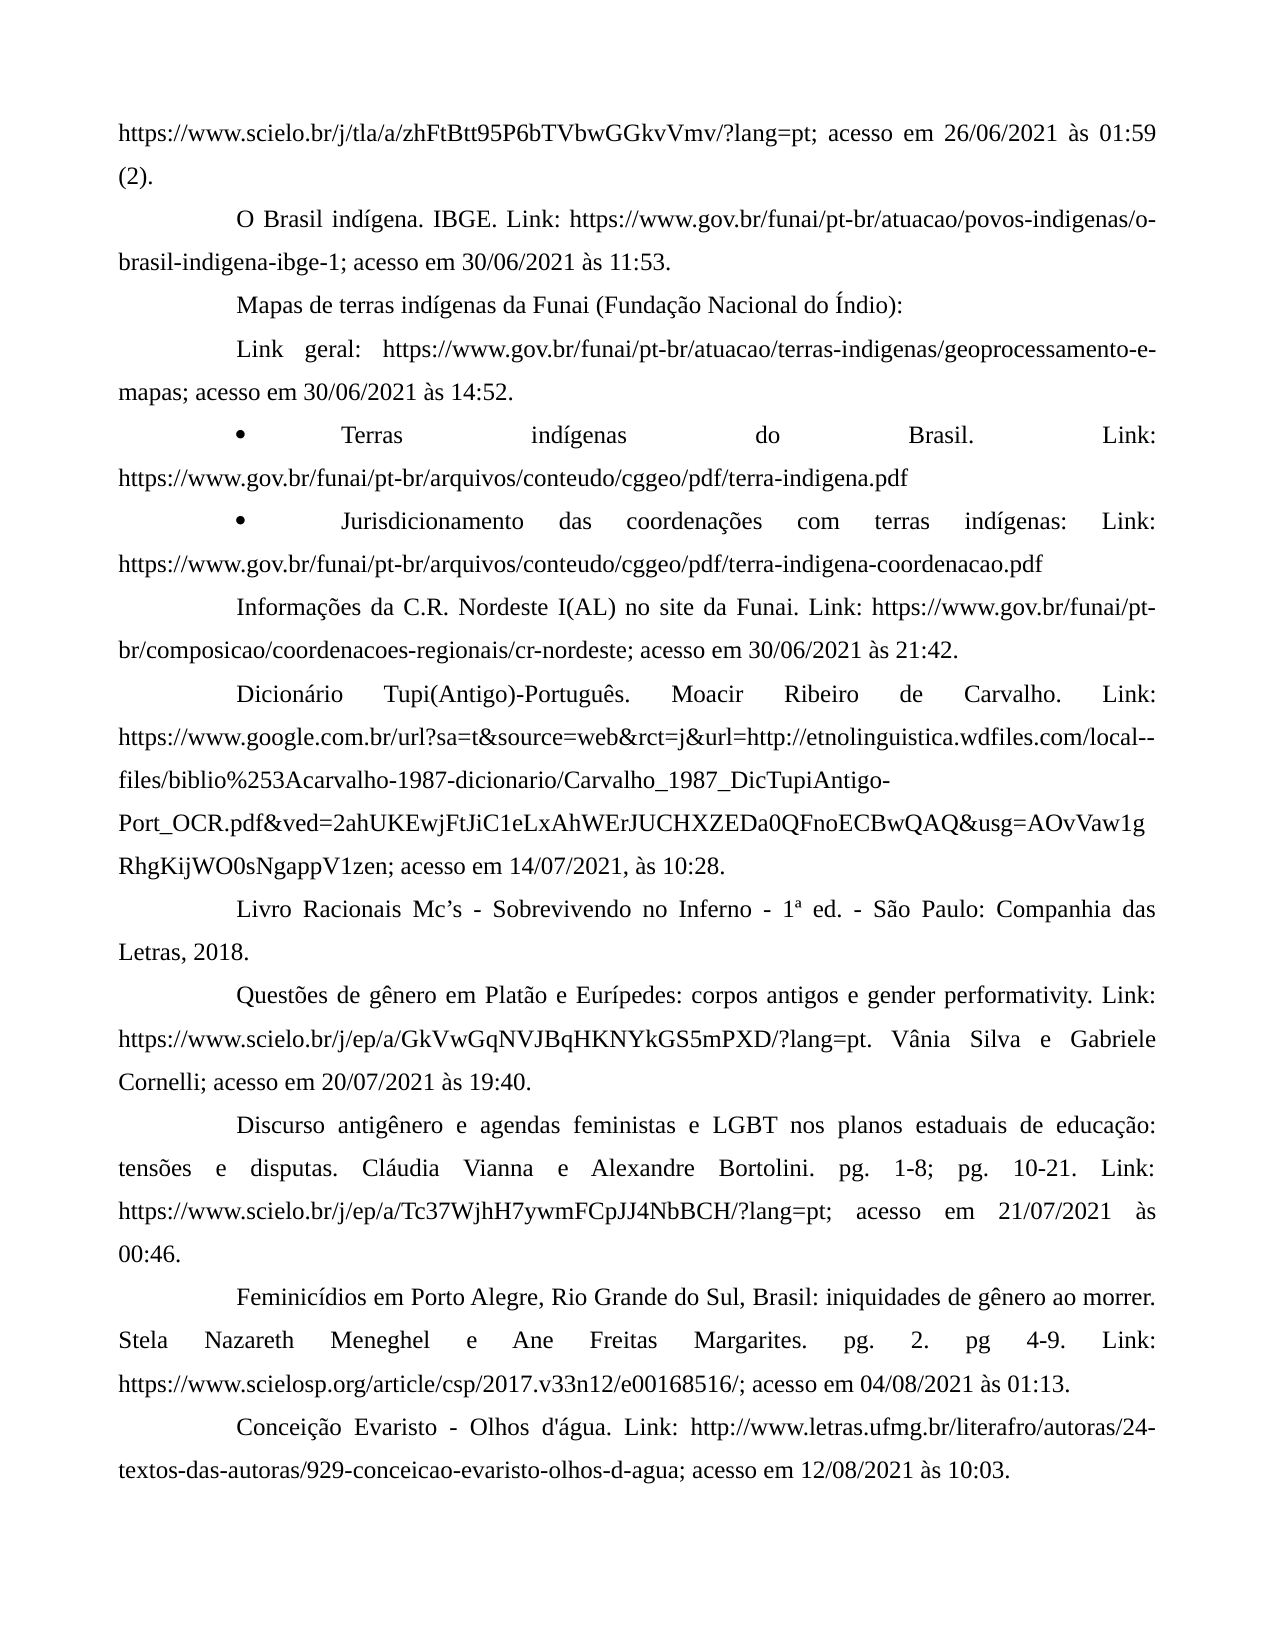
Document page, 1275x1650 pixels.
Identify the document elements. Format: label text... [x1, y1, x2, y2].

text Conceição Evaristo - Olhos d'água. Link: http://www.letras.ufmg.br/literafro/autoras/24-textos-das-autoras/929-conceicao-evaristo-olhos-d-agua; acesso em 12/08/2021 às 10:03. [118, 1412, 1157, 1484]
text Discurso antigênero e agendas feministas e LGBT nos planos estaduais de educação: tensões e disputas. Cláudia Vianna e Alexandre Bortolini. pg. 1-8; pg. 10-21. Link: https://www.scielo.br/j/ep/a/Tc37WjhH7ywmFCpJJ4NbBCH/?lang=pt; acesso em 21/07/2021 às 00:46. [118, 1110, 1157, 1268]
list Jurisdicionamento das coordenações com terras indígenas: Link: https://www.gov.br/funai/pt-br/arquivos/conteudo/cggeo/pdf/terra-indigena-coordenacao.pdf [118, 506, 1157, 578]
text Mapas de terras indígenas da Funai (Fundação Nacional do Índio): [118, 291, 1157, 319]
text Dicionário Tupi(Antigo)-Português. Moacir Ribeiro de Carvalho. Link: https://www.google.com.br/url?sa=t&source=web&rct=j&url=http://etnolinguistica.wdfiles.com/local--files/biblio%253Acarvalho-1987-dicionario/Carvalho_1987_DicTupiAntigo-Port_OCR.pdf&ved=2ahUKEwjFtJiC1eLxAhWErJUCHXZEDa0QFnoECBwQAQ&usg=AOvVaw1gRhgKijWO0sNgappV1zen; acesso em 14/07/2021, às 10:28. [118, 679, 1157, 880]
list Terras indígenas do Brasil. Link: https://www.gov.br/funai/pt-br/arquivos/conteudo/cggeo/pdf/terra-indigena.pdf [118, 420, 1157, 492]
text Livro Racionais Mc’s - Sobrevivendo no Inferno - 1ª ed. - São Paulo: Companhia das Letras, 2018. [118, 894, 1157, 966]
text Link geral: https://www.gov.br/funai/pt-br/atuacao/terras-indigenas/geoprocessamento-e-mapas; acesso em 30/06/2021 às 14:52. [118, 334, 1157, 406]
text Feminicídios em Porto Alegre, Rio Grande do Sul, Brasil: iniquidades de gênero ao morrer. Stela Nazareth Meneghel e Ane Freitas Margarites. pg. 2. pg 4-9. Link: https://www.scielosp.org/article/csp/2017.v33n12/e00168516/; acesso em 04/08/2021 às 01:13. [118, 1282, 1157, 1397]
text https://www.scielo.br/j/tla/a/zhFtBtt95P6bTVbwGGkvVmv/?lang=pt; acesso em 26/06/2021 às 01:59 (2). [118, 118, 1157, 190]
text O Brasil indígena. IBGE. Link: https://www.gov.br/funai/pt-br/atuacao/povos-indigenas/o-brasil-indigena-ibge-1; acesso em 30/06/2021 às 11:53. [118, 204, 1157, 276]
text Informações da C.R. Nordeste I(AL) no site da Funai. Link: https://www.gov.br/funai/pt-br/composicao/coordenacoes-regionais/cr-nordeste; acesso em 30/06/2021 às 21:42. [118, 592, 1157, 664]
text Questões de gênero em Platão e Eurípedes: corpos antigos e gender performativity. Link: https://www.scielo.br/j/ep/a/GkVwGqNVJBqHKNYkGS5mPXD/?lang=pt. Vânia Silva e Gabriele Cornelli; acesso em 20/07/2021 às 19:40. [118, 981, 1157, 1096]
